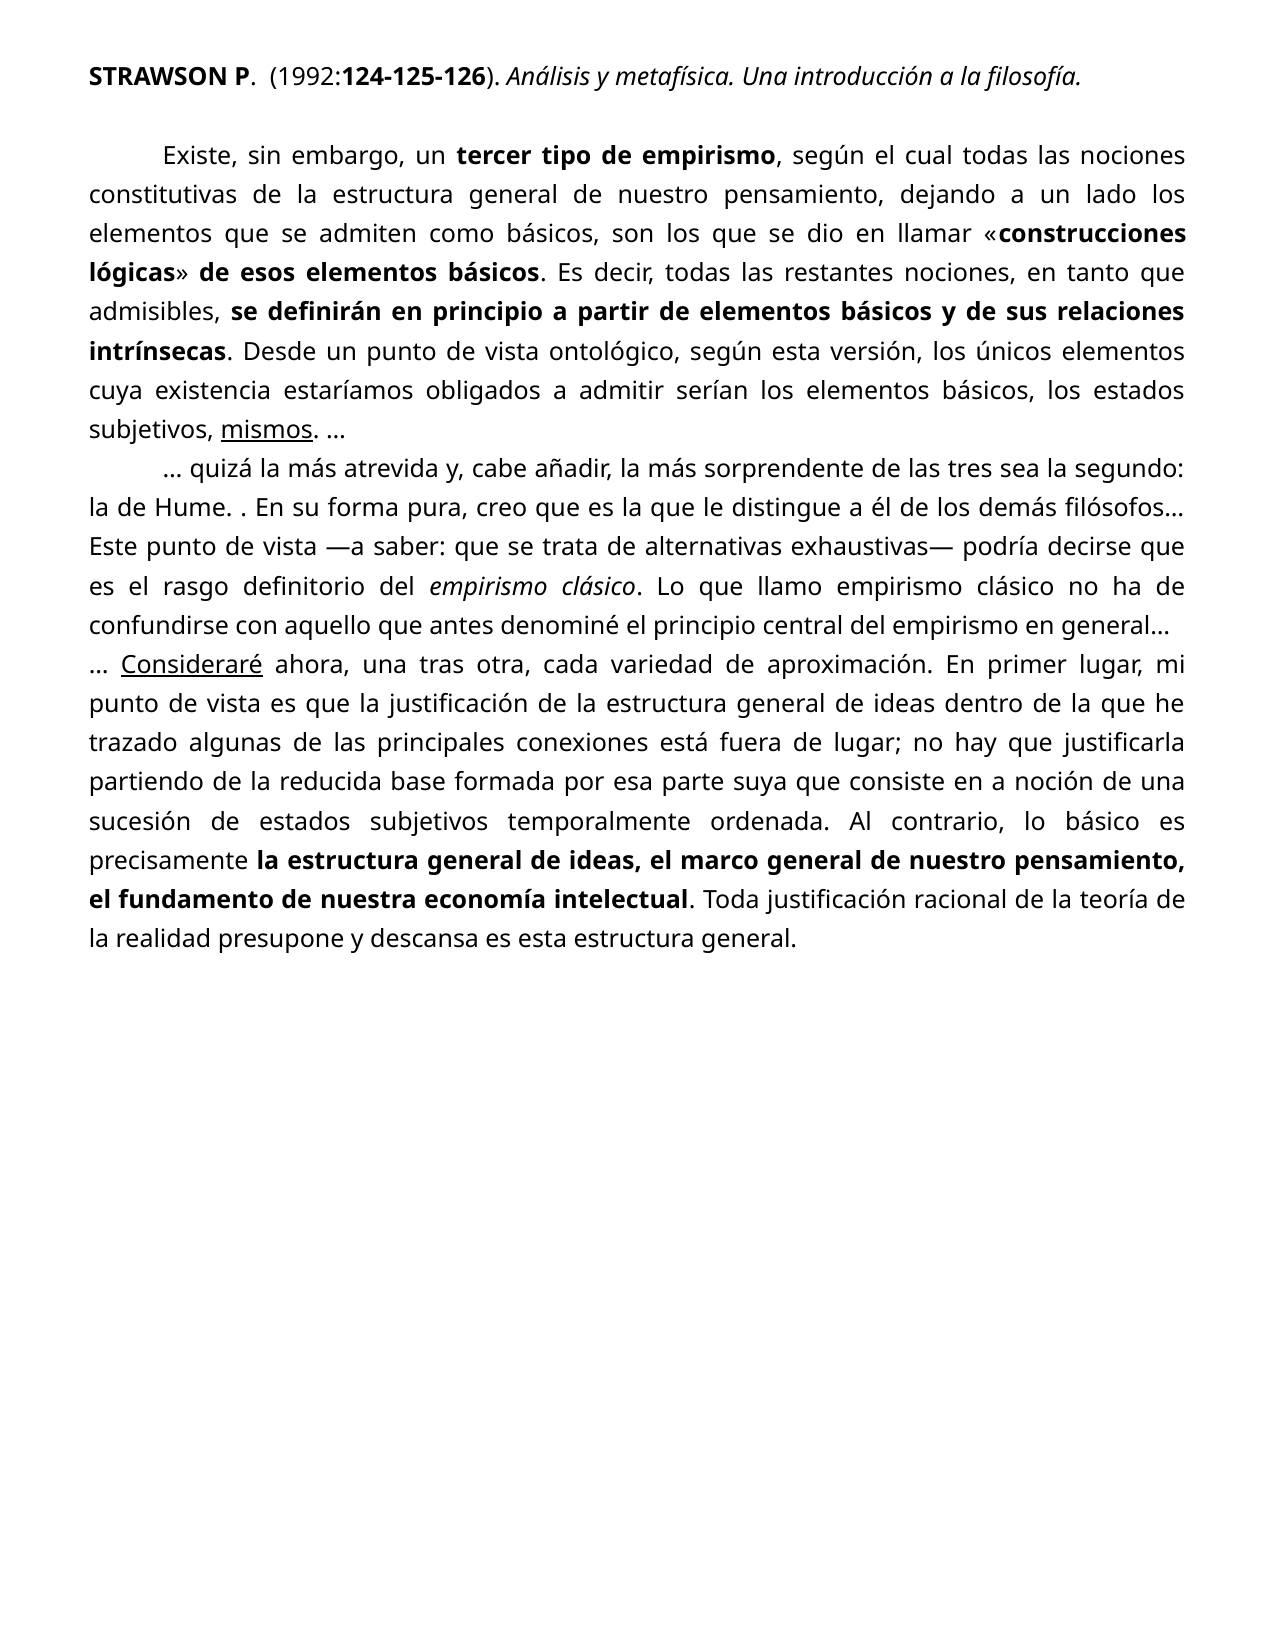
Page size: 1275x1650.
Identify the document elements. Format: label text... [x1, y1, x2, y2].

text Existe, sin embargo, un tercer tipo de empirismo, según el cual todas las nociones constitutivas de la estructura general de nuestro pensamiento, dejando a un lado los elementos que se admiten como básicos, son los que se dio en llamar «construcciones lógicas» de esos elementos básicos. Es decir, todas las restantes nociones, en tanto que admisibles, se definirán en principio a partir de elementos básicos y de sus relaciones intrínsecas. Desde un punto de vista ontológico, según esta versión, los únicos elementos cuya existencia estaríamos obligados a admitir serían los elementos básicos, los estados subjetivos, mismos. … [88, 137, 1186, 446]
text STRAWSON P. (1992:124-125-126). Análisis y metafísica. Una introducción a la filosofía. [88, 59, 1186, 93]
text … quizá la más atrevida y, cabe añadir, la más sorprendente de las tres sea la segundo: la de Hume. . En su forma pura, creo que es la que le distingue a él de los demás filósofos… Este punto de vista —a saber: que se trata de alternativas exhaustivas— podría decirse que es el rasgo definitorio del empirismo clásico. Lo que llamo empirismo clásico no ha de confundirse con aquello que antes denominé el principio central del empirismo en general… [88, 451, 1186, 641]
text … Consideraré ahora, una tras otra, cada variedad de aproximación. En primer lugar, mi punto de vista es que la justificación de la estructura general de ideas dentro de la que he trazado algunas de las principales conexiones está fuera de lugar; no hay que justificarla partiendo de la reducida base formada por esa parte suya que consiste en a noción de una sucesión de estados subjetivos temporalmente ordenada. Al contrario, lo básico es precisamente la estructura general de ideas, el marco general de nuestro pensamiento, el fundamento de nuestra economía intelectual. Toda justificación racional de la teoría de la realidad presupone y descansa es esta estructura general. [88, 647, 1186, 955]
